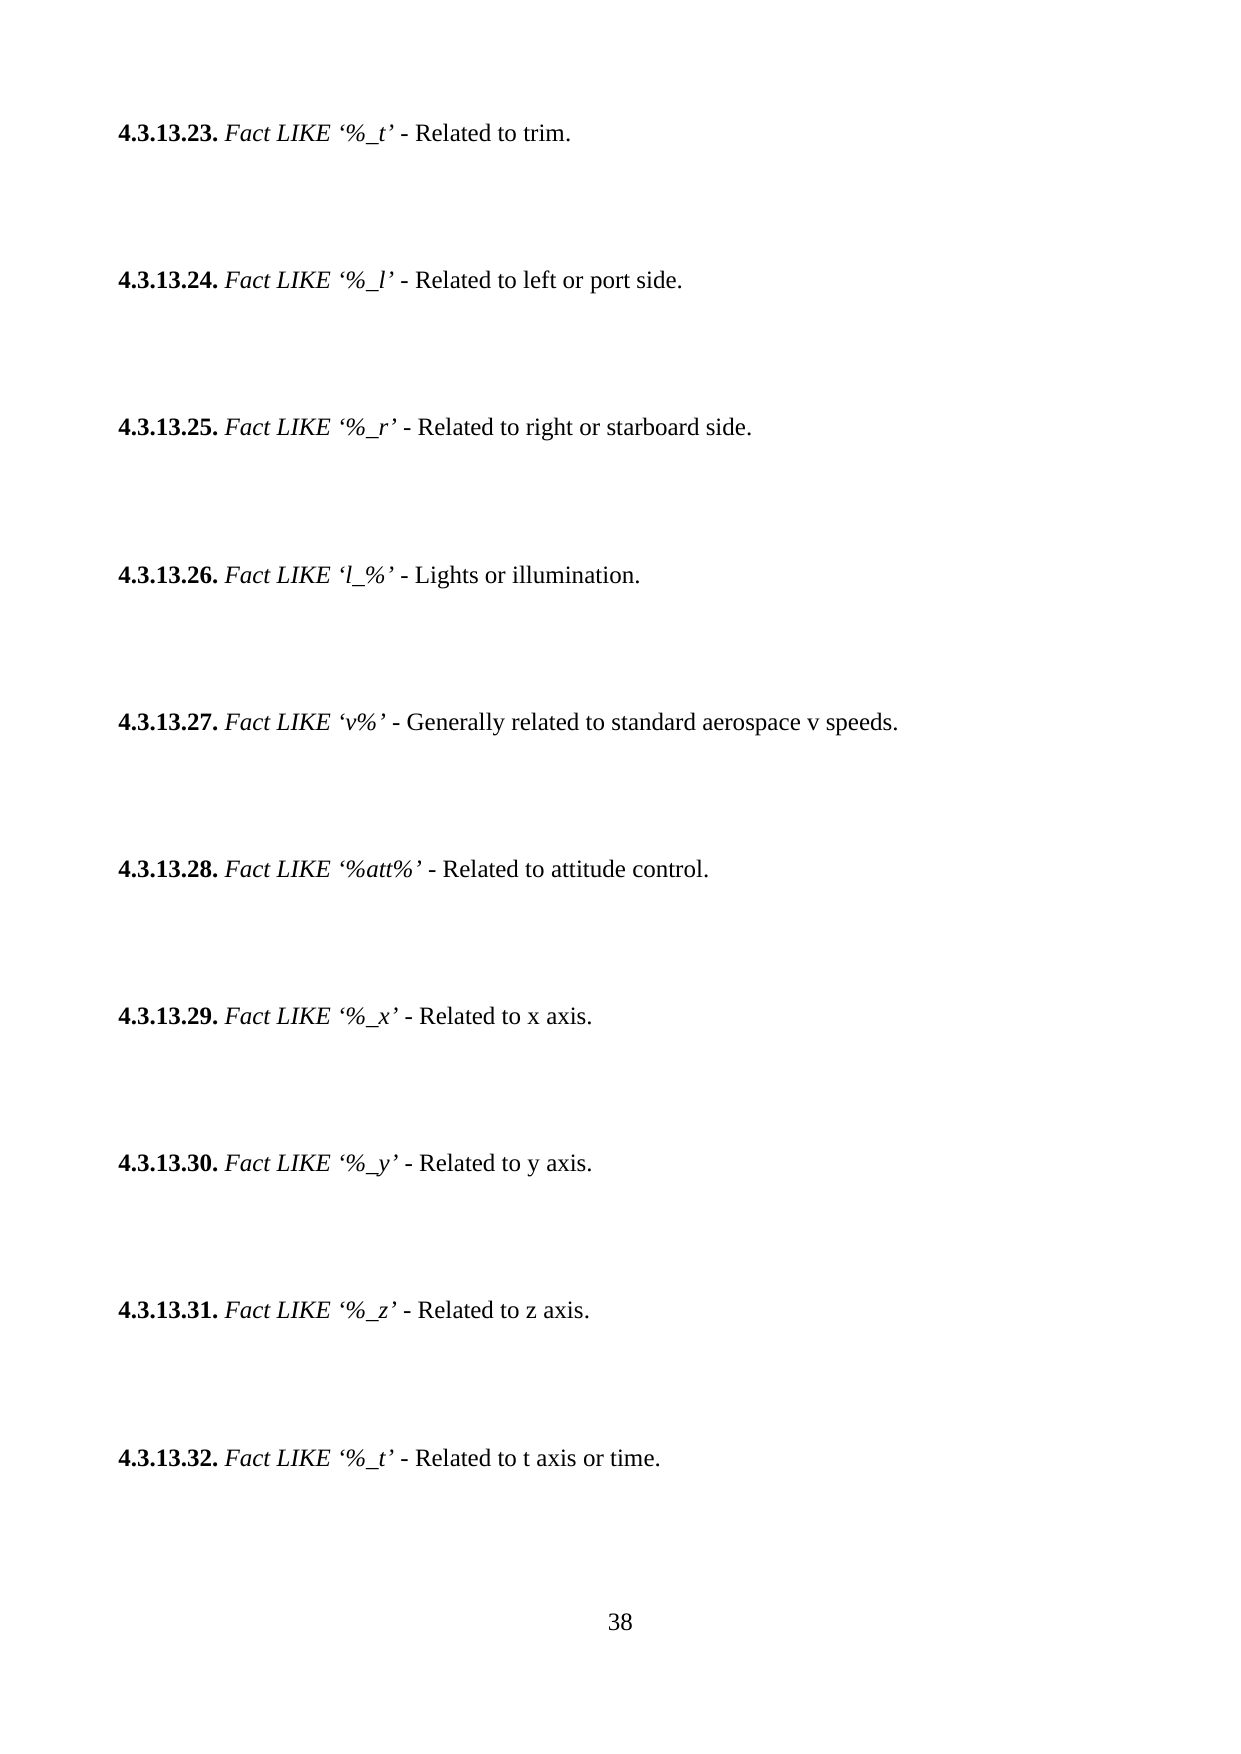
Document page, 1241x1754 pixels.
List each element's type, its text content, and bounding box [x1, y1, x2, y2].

text 4.3.13.27. Fact LIKE ‘v%’ - Generally related to standard aerospace v speeds. [118, 707, 1122, 736]
text 4.3.13.29. Fact LIKE ‘%_x’ - Related to x axis. [118, 1001, 1122, 1030]
text 4.3.13.23. Fact LIKE ‘%_t’ - Related to trim. [118, 118, 1122, 147]
text 4.3.13.32. Fact LIKE ‘%_t’ - Related to t axis or time. [118, 1443, 1122, 1472]
text 4.3.13.28. Fact LIKE ‘%att%’ - Related to attitude control. [118, 854, 1122, 883]
text 4.3.13.24. Fact LIKE ‘%_l’ - Related to left or port side. [118, 265, 1122, 294]
text 4.3.13.31. Fact LIKE ‘%_z’ - Related to z axis. [118, 1296, 1122, 1324]
text 4.3.13.30. Fact LIKE ‘%_y’ - Related to y axis. [118, 1148, 1122, 1177]
text 4.3.13.25. Fact LIKE ‘%_r’ - Related to right or starboard side. [118, 412, 1122, 441]
text 4.3.13.26. Fact LIKE ‘l_%’ - Lights or illumination. [118, 560, 1122, 588]
